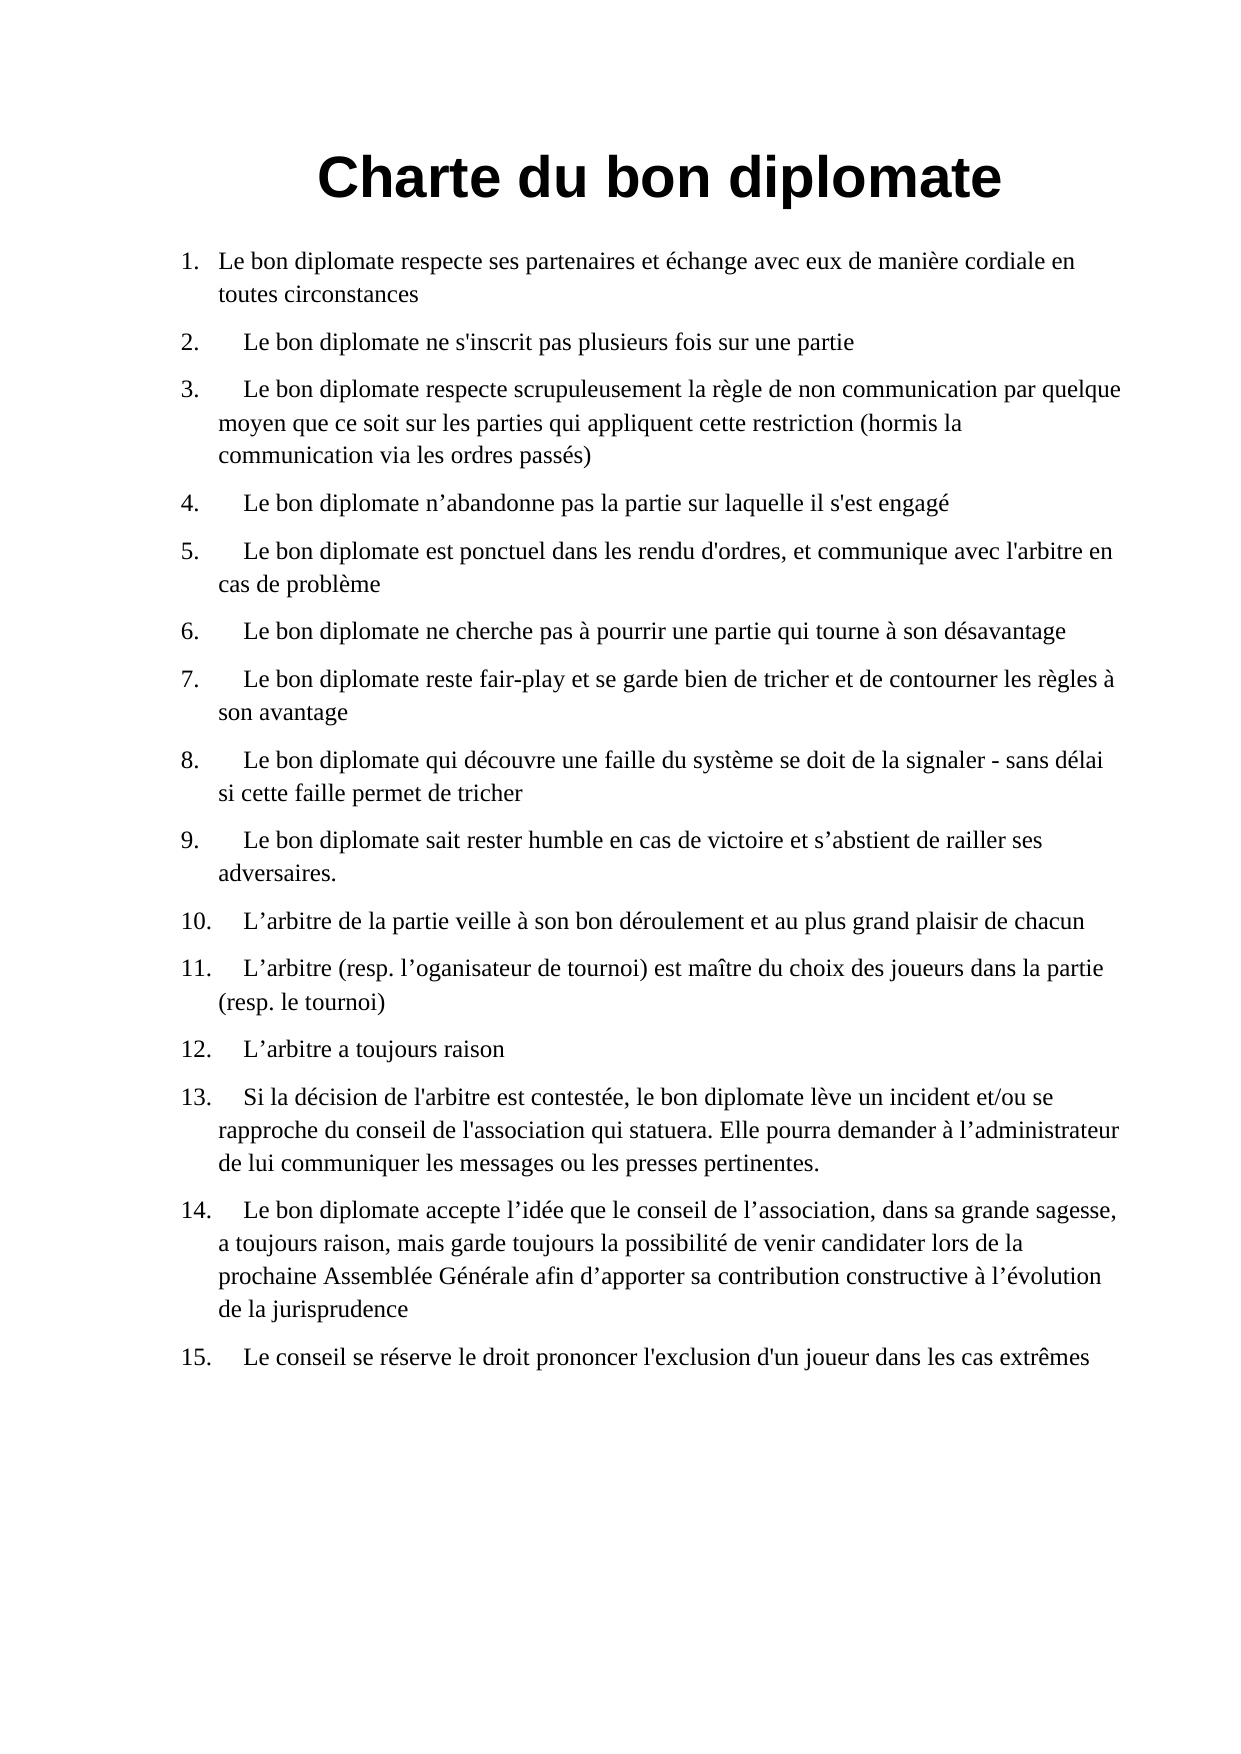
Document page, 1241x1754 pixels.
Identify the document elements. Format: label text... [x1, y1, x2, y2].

title Charte du bon diplomate [118, 143, 1122, 210]
list Le bon diplomate ne cherche pas à pourrir une partie qui tourne à son désavantage [181, 616, 1122, 645]
list Le bon diplomate respecte scrupuleusement la règle de non communication par quelque moyen que ce soit sur les parties qui appliquent cette restriction (hormis la communication via les ordres passés) [181, 374, 1122, 469]
list L’arbitre (resp. l’oganisateur de tournoi) est maître du choix des joueurs dans la partie (resp. le tournoi) [181, 953, 1122, 1015]
list Si la décision de l'arbitre est contestée, le bon diplomate lève un incident et/ou se rapproche du conseil de l'association qui statuera. Elle pourra demander à l’administrateur de lui communiquer les messages ou les presses pertinentes. [181, 1082, 1122, 1177]
list Le bon diplomate ne s'inscrit pas plusieurs fois sur une partie [181, 327, 1122, 356]
list Le bon diplomate n’abandonne pas la partie sur laquelle il s'est engagé [181, 488, 1122, 517]
list L’arbitre a toujours raison [181, 1034, 1122, 1063]
list Le bon diplomate est ponctuel dans les rendu d'ordres, et communique avec l'arbitre en cas de problème [181, 536, 1122, 598]
list Le bon diplomate sait rester humble en cas de victoire et s’abstient de railler ses adversaires. [181, 825, 1122, 887]
list Le conseil se réserve le droit prononcer l'exclusion d'un joueur dans les cas extrêmes [181, 1342, 1122, 1371]
list Le bon diplomate qui découvre une faille du système se doit de la signaler - sans délai si cette faille permet de tricher [181, 745, 1122, 806]
list Le bon diplomate accepte l’idée que le conseil de l’association, dans sa grande sagesse, a toujours raison, mais garde toujours la possibilité de venir candidater lors de la prochaine Assemblée Générale afin d’apporter sa contribution constructive à l’évolution de la jurisprudence [181, 1195, 1122, 1323]
list Le bon diplomate reste fair-play et se garde bien de tricher et de contourner les règles à son avantage [181, 664, 1122, 726]
list L’arbitre de la partie veille à son bon déroulement et au plus grand plaisir de chacun [181, 906, 1122, 935]
list Le bon diplomate respecte ses partenaires et échange avec eux de manière cordiale en toutes circonstances [181, 246, 1122, 308]
